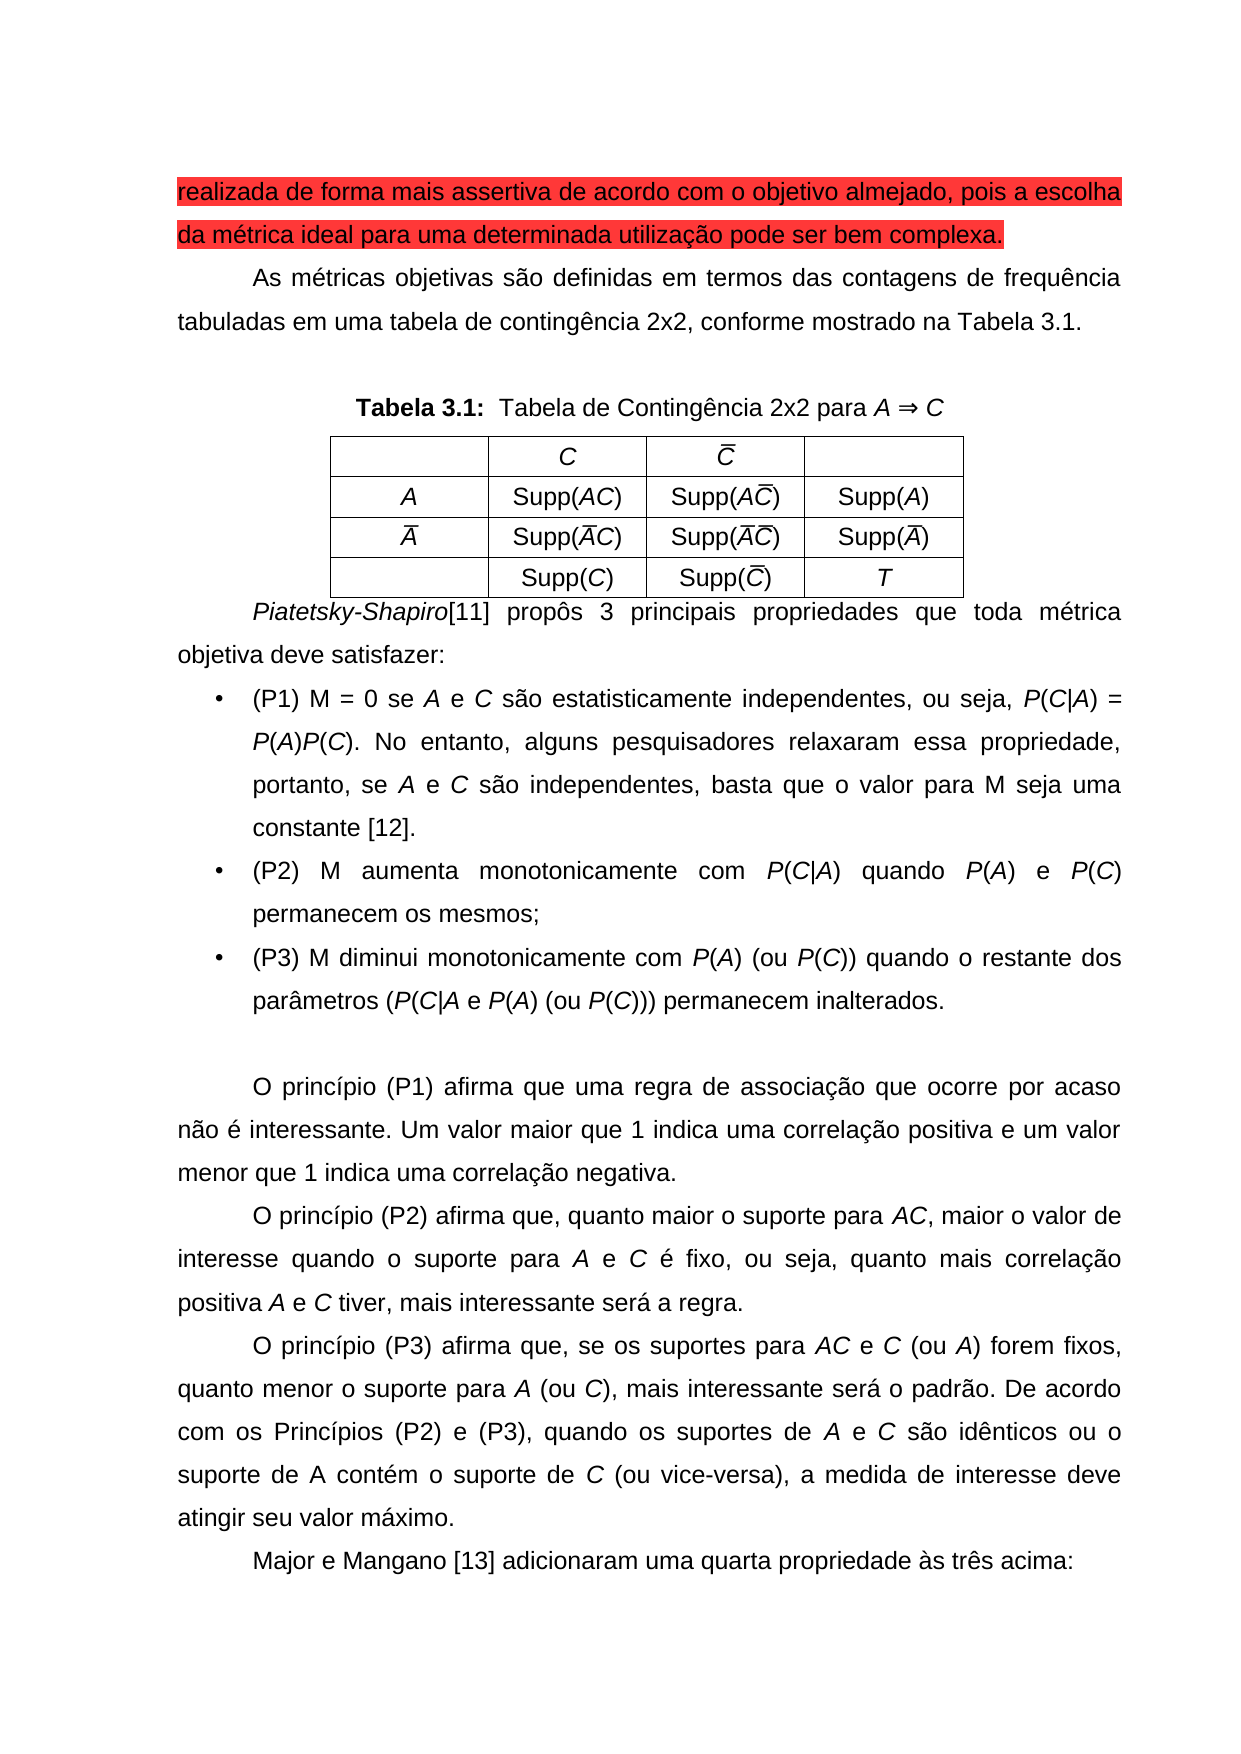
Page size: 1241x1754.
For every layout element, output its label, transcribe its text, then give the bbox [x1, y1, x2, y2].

table_cell Supp(A̅C̅) [647, 518, 804, 557]
text realizada de forma mais assertiva de acordo com o objetivo almejado, pois a escolha da métrica ideal para uma determinada utilização pode ser bem complexa. [177, 177, 1122, 249]
table_cell T [805, 558, 963, 597]
table_cell Supp(A̅) [805, 518, 963, 557]
text Piatetsky-Shapiro[11] propôs 3 principais propriedades que toda métrica objetiva deve satisfazer: [177, 597, 1122, 669]
text As métricas objetivas são definidas em termos das contagens de frequência tabuladas em uma tabela de contingência 2x2, conforme mostrado na Tabela 3.1. [177, 263, 1122, 335]
table_cell Supp(A̅C) [489, 518, 646, 557]
text O princípio (P3) afirma que, se os suportes para AC e C (ou A) forem fixos, quanto menor o suporte para A (ou C), mais interessante será o padrão. De acordo com os Princípios (P2) e (P3), quando os suportes de A e C são idênticos ou o suporte de A contém o suporte de C (ou vice-versa), a medida de interesse deve atingir seu valor máximo. [177, 1331, 1122, 1532]
list (P2) M aumenta monotonicamente com P(C|A) quando P(A) e P(C) permanecem os mesmos; [215, 856, 1122, 928]
table_cell A̅ [331, 518, 488, 557]
text O princípio (P2) afirma que, quanto maior o suporte para AC, maior o valor de interesse quando o suporte para A e C é fixo, ou seja, quanto mais correlação positiva A e C tiver, mais interessante será a regra. [177, 1201, 1122, 1316]
table_cell A [331, 477, 488, 517]
table_cell Supp(AC) [489, 477, 646, 517]
table_header [331, 437, 488, 476]
table_cell [331, 558, 488, 597]
table_cell Supp(AC̅) [647, 477, 804, 517]
table_cell Supp(C̅) [647, 558, 804, 597]
text Tabela 3.1: Tabela de Contingência 2x2 para A ⇒ C [177, 393, 1122, 422]
table_header C [489, 437, 646, 476]
text Major e Mangano [13] adicionaram uma quarta propriedade às três acima: [177, 1546, 1122, 1575]
table_header [805, 437, 963, 476]
list (P3) M diminui monotonicamente com P(A) (ou P(C)) quando o restante dos parâmetros (P(C|A e P(A) (ou P(C))) permanecem inalterados. [215, 942, 1122, 1014]
table_header C̅ [647, 437, 804, 476]
table_cell Supp(A) [805, 477, 963, 517]
table_cell Supp(C) [489, 558, 646, 597]
list (P1) M = 0 se A e C são estatisticamente independentes, ou seja, P(C|A) = P(A)P(C). No entanto, alguns pesquisadores relaxaram essa propriedade, portanto, se A e C são independentes, basta que o valor para M seja uma constante [12]. [215, 683, 1122, 842]
text O princípio (P1) afirma que uma regra de associação que ocorre por acaso não é interessante. Um valor maior que 1 indica uma correlação positiva e um valor menor que 1 indica uma correlação negativa. [177, 1072, 1122, 1187]
